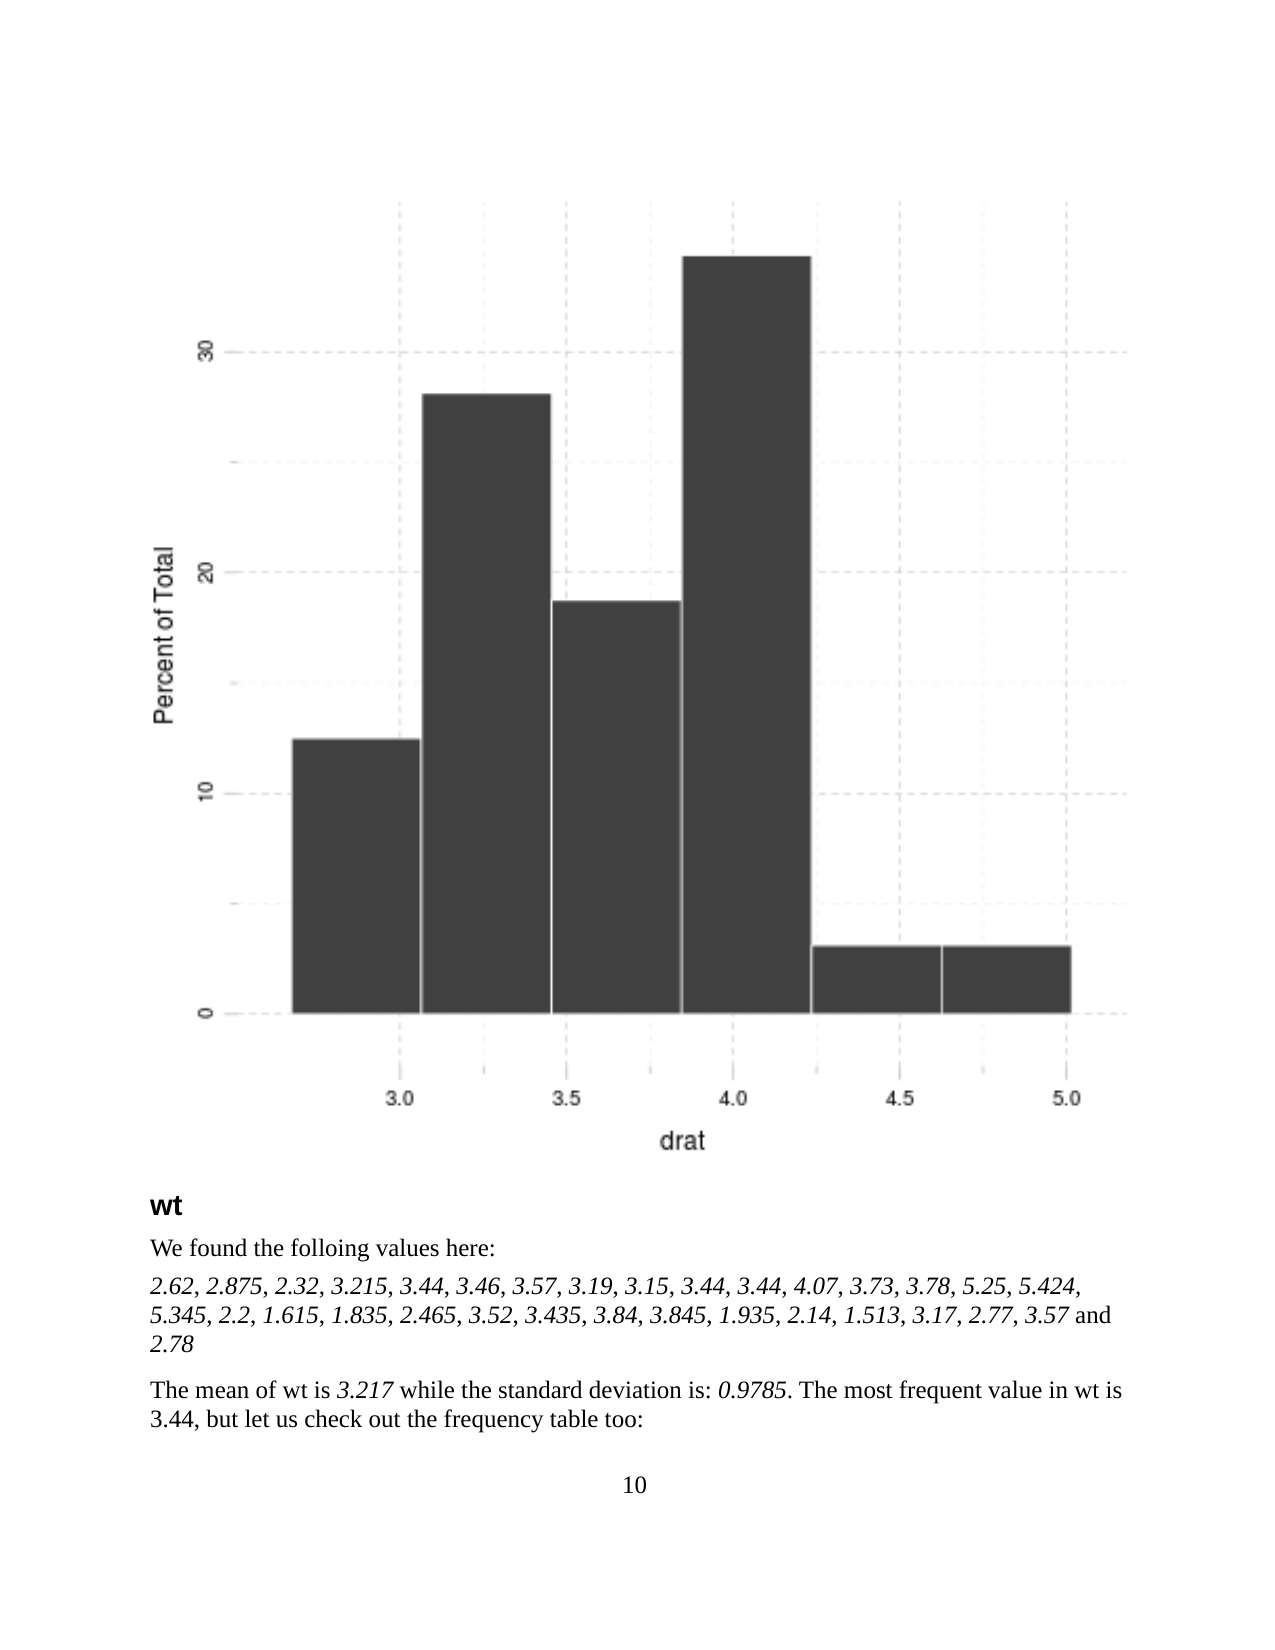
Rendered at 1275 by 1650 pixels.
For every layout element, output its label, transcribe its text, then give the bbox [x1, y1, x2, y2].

picture [150, 150, 1163, 1163]
subtitle wt [150, 1187, 1125, 1221]
text We found the folloing values here: [150, 1233, 1125, 1262]
text 2.62, 2.875, 2.32, 3.215, 3.44, 3.46, 3.57, 3.19, 3.15, 3.44, 3.44, 4.07, 3.73, 3.78, 5.25, 5.424, 5.345, 2.2, 1.615, 1.835, 2.465, 3.52, 3.435, 3.84, 3.845, 1.935, 2.14, 1.513, 3.17, 2.77, 3.57 and 2.78 [150, 1271, 1125, 1357]
text The mean of wt is 3.217 while the standard deviation is: 0.9785. The most frequent value in wt is 3.44, but let us check out the frequency table too: [150, 1375, 1125, 1433]
